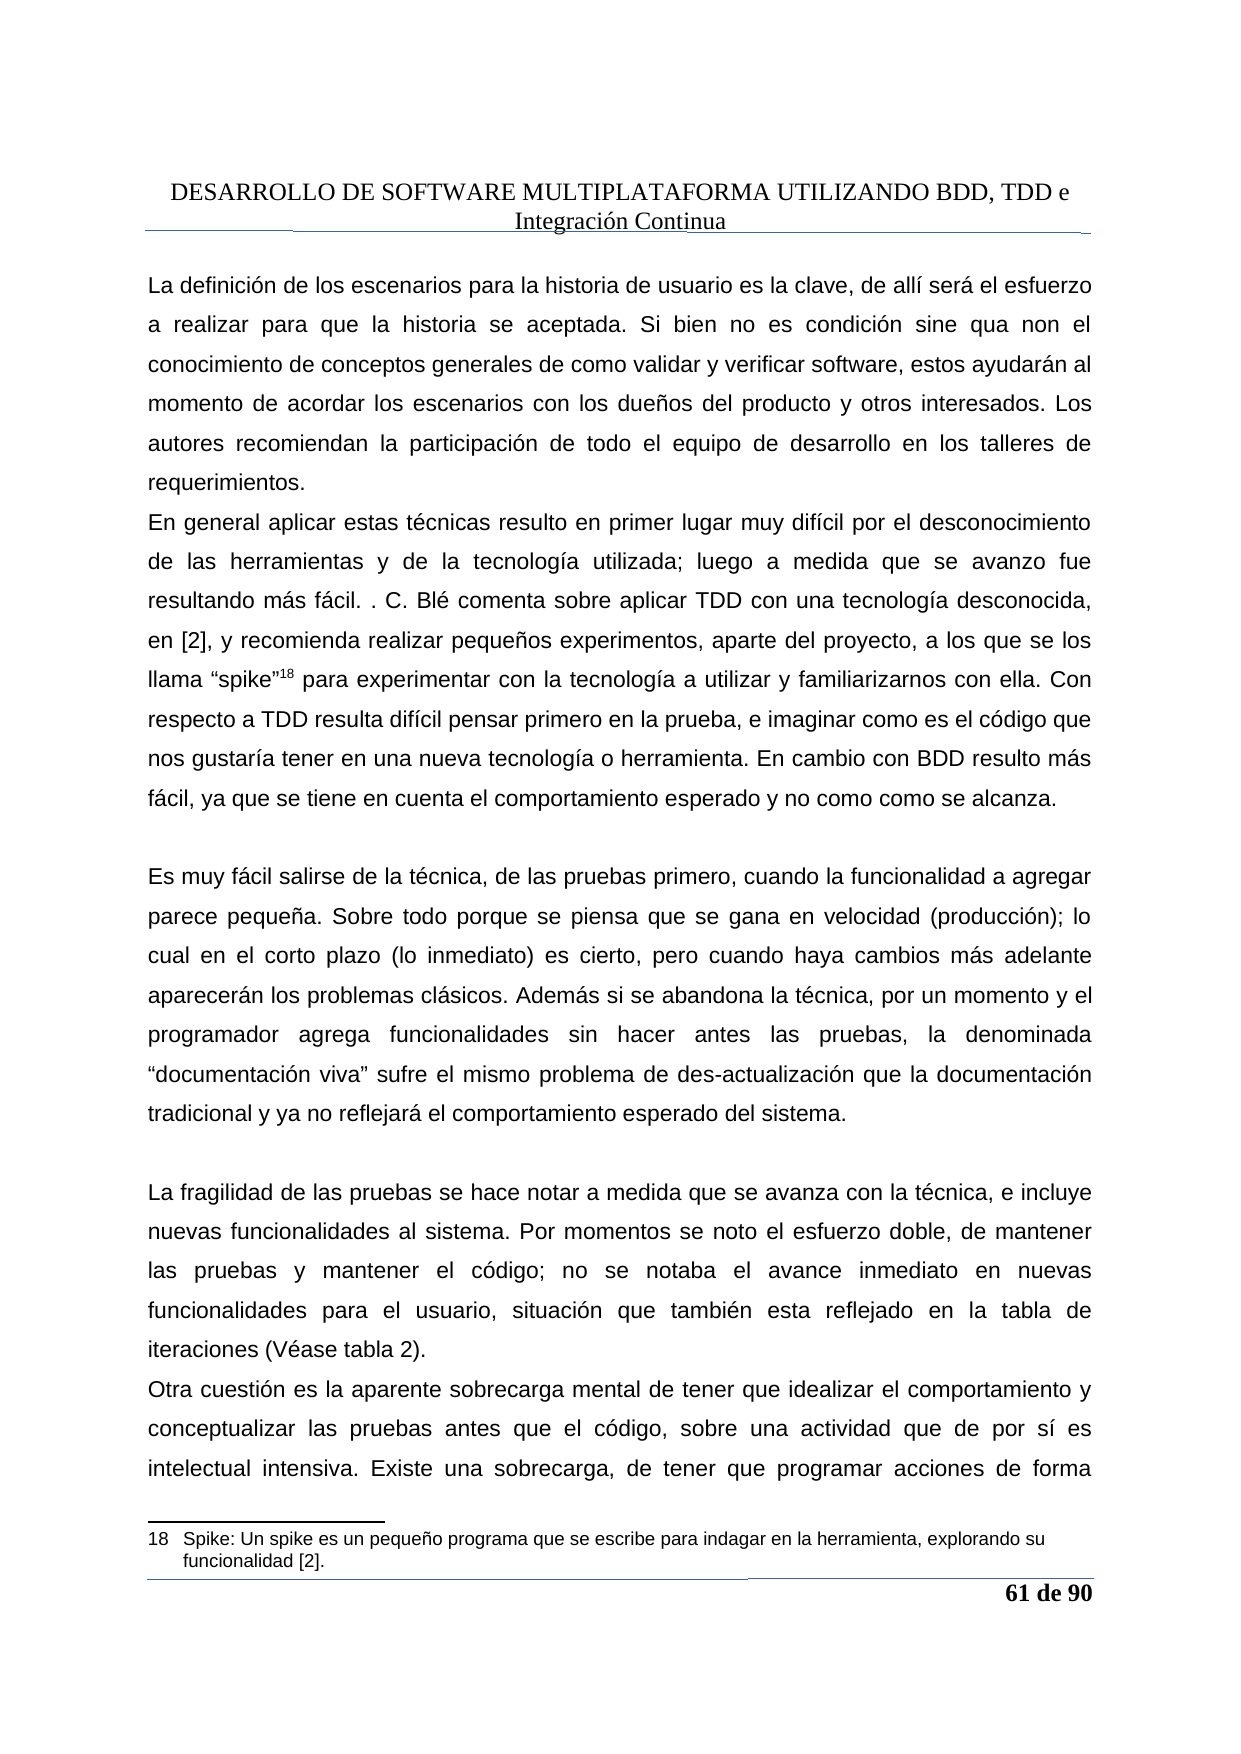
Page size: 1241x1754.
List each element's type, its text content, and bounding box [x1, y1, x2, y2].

text La definición de los escenarios para la historia de usuario es la clave, de allí será el esfuerzo a realizar para que la historia se aceptada. Si bien no es condición sine qua non el conocimiento de conceptos generales de como validar y verificar software, estos ayudarán al momento de acordar los escenarios con los dueños del producto y otros interesados. Los autores recomiendan la participación de todo el equipo de desarrollo en los talleres de requerimientos. [148, 272, 1093, 495]
text Otra cuestión es la aparente sobrecarga mental de tener que idealizar el comportamiento y conceptualizar las pruebas antes que el código, sobre una actividad que de por sí es intelectual intensiva. Existe una sobrecarga, de tener que programar acciones de forma [148, 1376, 1093, 1481]
text Es muy fácil salirse de la técnica, de las pruebas primero, cuando la funcionalidad a agregar parece pequeña. Sobre todo porque se piensa que se gana en velocidad (producción); lo cual en el corto plazo (lo inmediato) es cierto, pero cuando haya cambios más adelante aparecerán los problemas clásicos. Además si se abandona la técnica, por un momento y el programador agrega funcionalidades sin hacer antes las pruebas, la denominada “documentación viva” sufre el mismo problema de des-actualización que la documentación tradicional y ya no reflejará el comportamiento esperado del sistema. [148, 863, 1093, 1126]
text Spike: Un spike es un pequeño programa que se escribe para indagar en la herramienta, explorando su funcionalidad [2]. [148, 1528, 1093, 1571]
text En general aplicar estas técnicas resulto en primer lugar muy difícil por el desconocimiento de las herramientas y de la tecnología utilizada; luego a medida que se avanzo fue resultando más fácil. . C. Blé comenta sobre aplicar TDD con una tecnología desconocida, en [2], y recomienda realizar pequeños experimentos, aparte del proyecto, a los que se los llama “spike” para experimentar con la tecnología a utilizar y familiarizarnos con ella. Con respecto a TDD resulta difícil pensar primero en la prueba, e imaginar como es el código que nos gustaría tener en una nueva tecnología o herramienta. En cambio con BDD resulto más fácil, ya que se tiene en cuenta el comportamiento esperado y no como como se alcanza. [148, 508, 1093, 811]
text La fragilidad de las pruebas se hace notar a medida que se avanza con la técnica, e incluye nuevas funcionalidades al sistema. Por momentos se noto el esfuerzo doble, de mantener las pruebas y mantener el código; no se notaba el avance inmediato en nuevas funcionalidades para el usuario, situación que también esta reflejado en la tabla de iteraciones (Véase tabla 2). [148, 1178, 1093, 1363]
